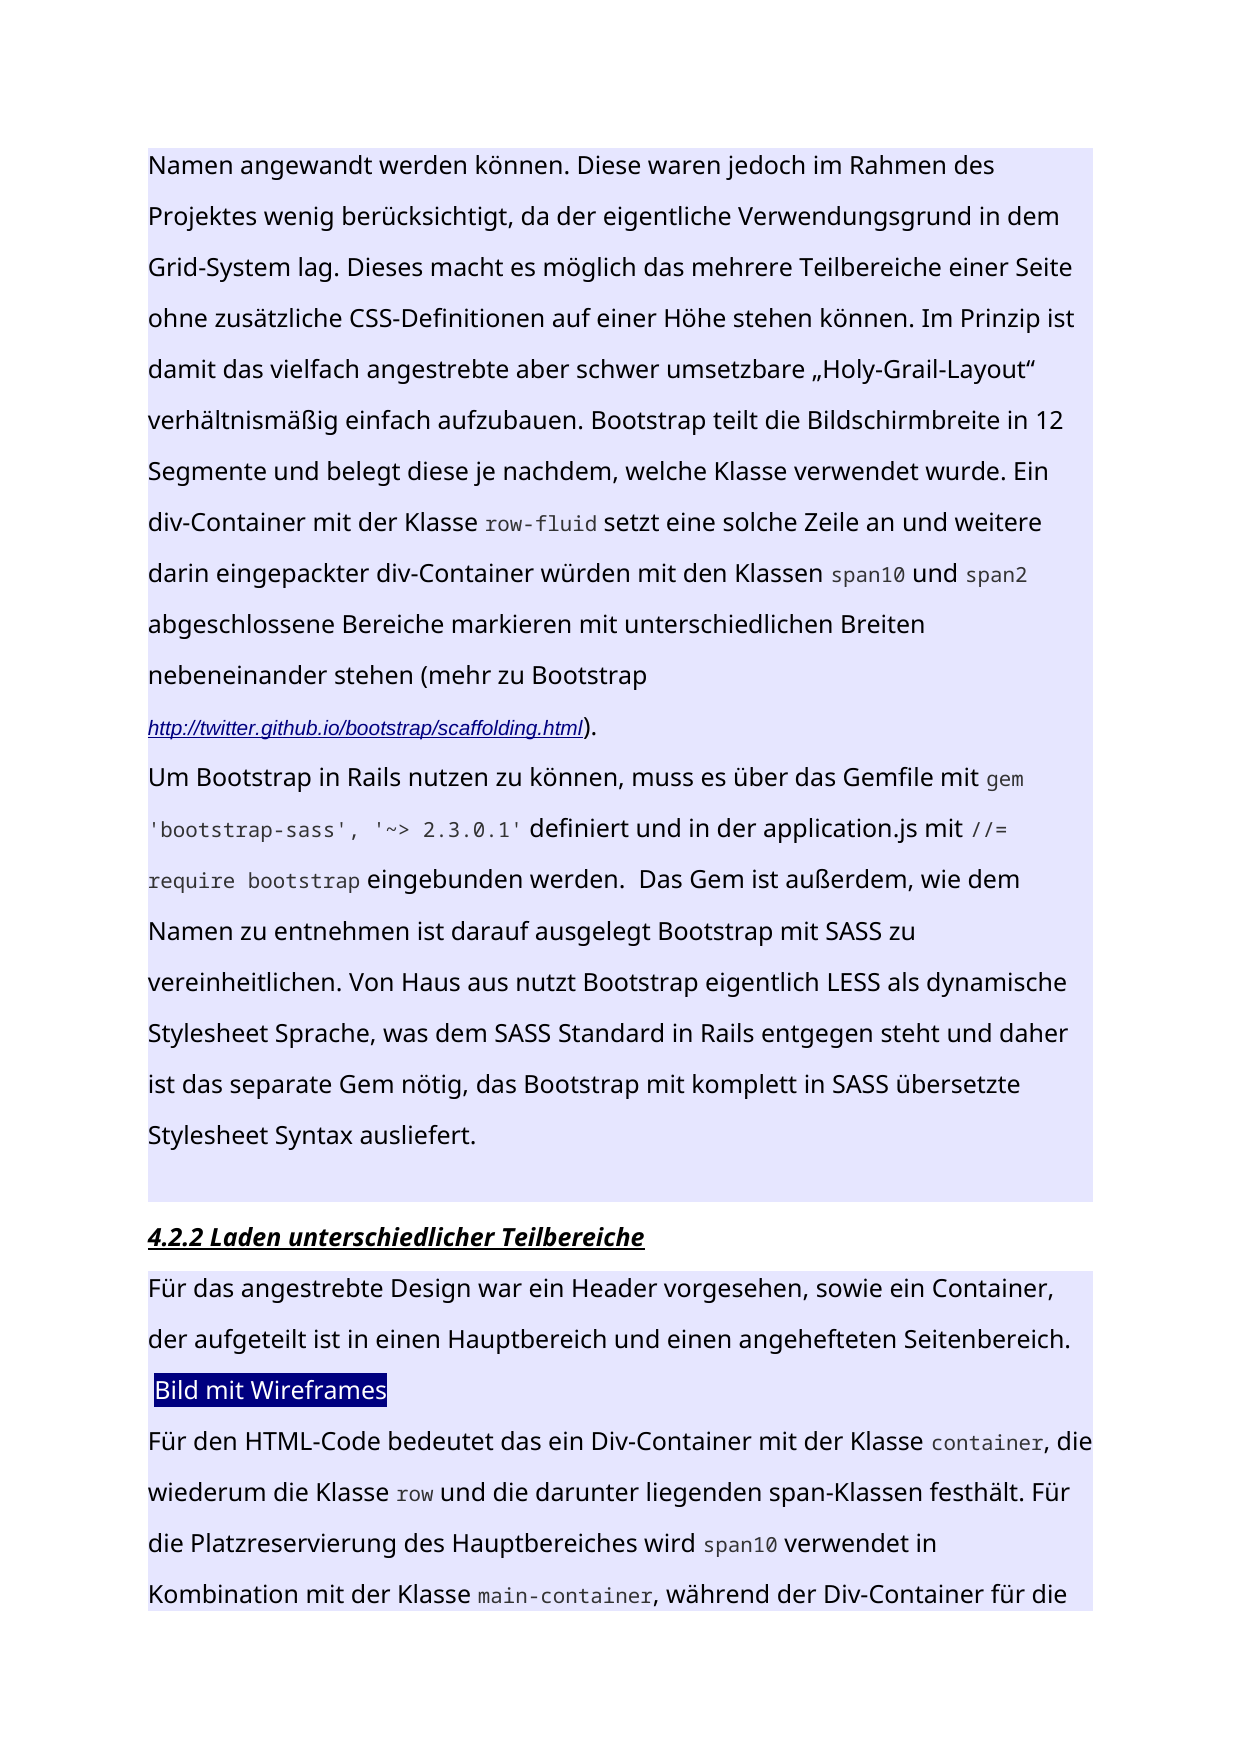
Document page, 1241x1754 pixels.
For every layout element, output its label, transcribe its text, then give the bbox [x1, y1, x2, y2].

text Bild mit Wireframes [148, 1373, 1093, 1407]
subtitle 4.2.2 Laden unterschiedlicher Teilbereiche [148, 1219, 1093, 1253]
text Um Bootstrap in Rails nutzen zu können, muss es über das Gemfile mit gem 'bootstrap-sass', '~> 2.3.0.1' definiert und in der application.js mit //= require bootstrap eingebunden werden. Das Gem ist außerdem, wie dem Namen zu entnehmen ist darauf ausgelegt Bootstrap mit SASS zu vereinheitlichen. Von Haus aus nutzt Bootstrap eigentlich LESS als dynamische Stylesheet Sprache, was dem SASS Standard in Rails entgegen steht und daher ist das separate Gem nötig, das Bootstrap mit komplett in SASS übersetzte Stylesheet Syntax ausliefert. [148, 760, 1093, 1151]
text Namen angewandt werden können. Diese waren jedoch im Rahmen des Projektes wenig berücksichtigt, da der eigentliche Verwendungsgrund in dem Grid-System lag. Dieses macht es möglich das mehrere Teilbereiche einer Seite ohne zusätzliche CSS-Definitionen auf einer Höhe stehen können. Im Prinzip ist damit das vielfach angestrebte aber schwer umsetzbare „Holy-Grail-Layout“ verhältnismäßig einfach aufzubauen. Bootstrap teilt die Bildschirmbreite in 12 Segmente und belegt diese je nachdem, welche Klasse verwendet wurde. Ein div-Container mit der Klasse row-fluid setzt eine solche Zeile an und weitere darin eingepackter div-Container würden mit den Klassen span10 und span2 abgeschlossene Bereiche markieren mit unterschiedlichen Breiten nebeneinander stehen (mehr zu Bootstrap http://twitter.github.io/bootstrap/scaffolding.html). [148, 148, 1093, 743]
text Für das angestrebte Design war ein Header vorgesehen, sowie ein Container, der aufgeteilt ist in einen Hauptbereich und einen angehefteten Seitenbereich. [148, 1271, 1093, 1356]
text Für den HTML-Code bedeutet das ein Div-Container mit der Klasse container, die wiederum die Klasse row und die darunter liegenden span-Klassen festhält. Für die Platzreservierung des Hauptbereiches wird span10 verwendet in Kombination mit der Klasse main-container, während der Div-Container für die [148, 1424, 1093, 1611]
